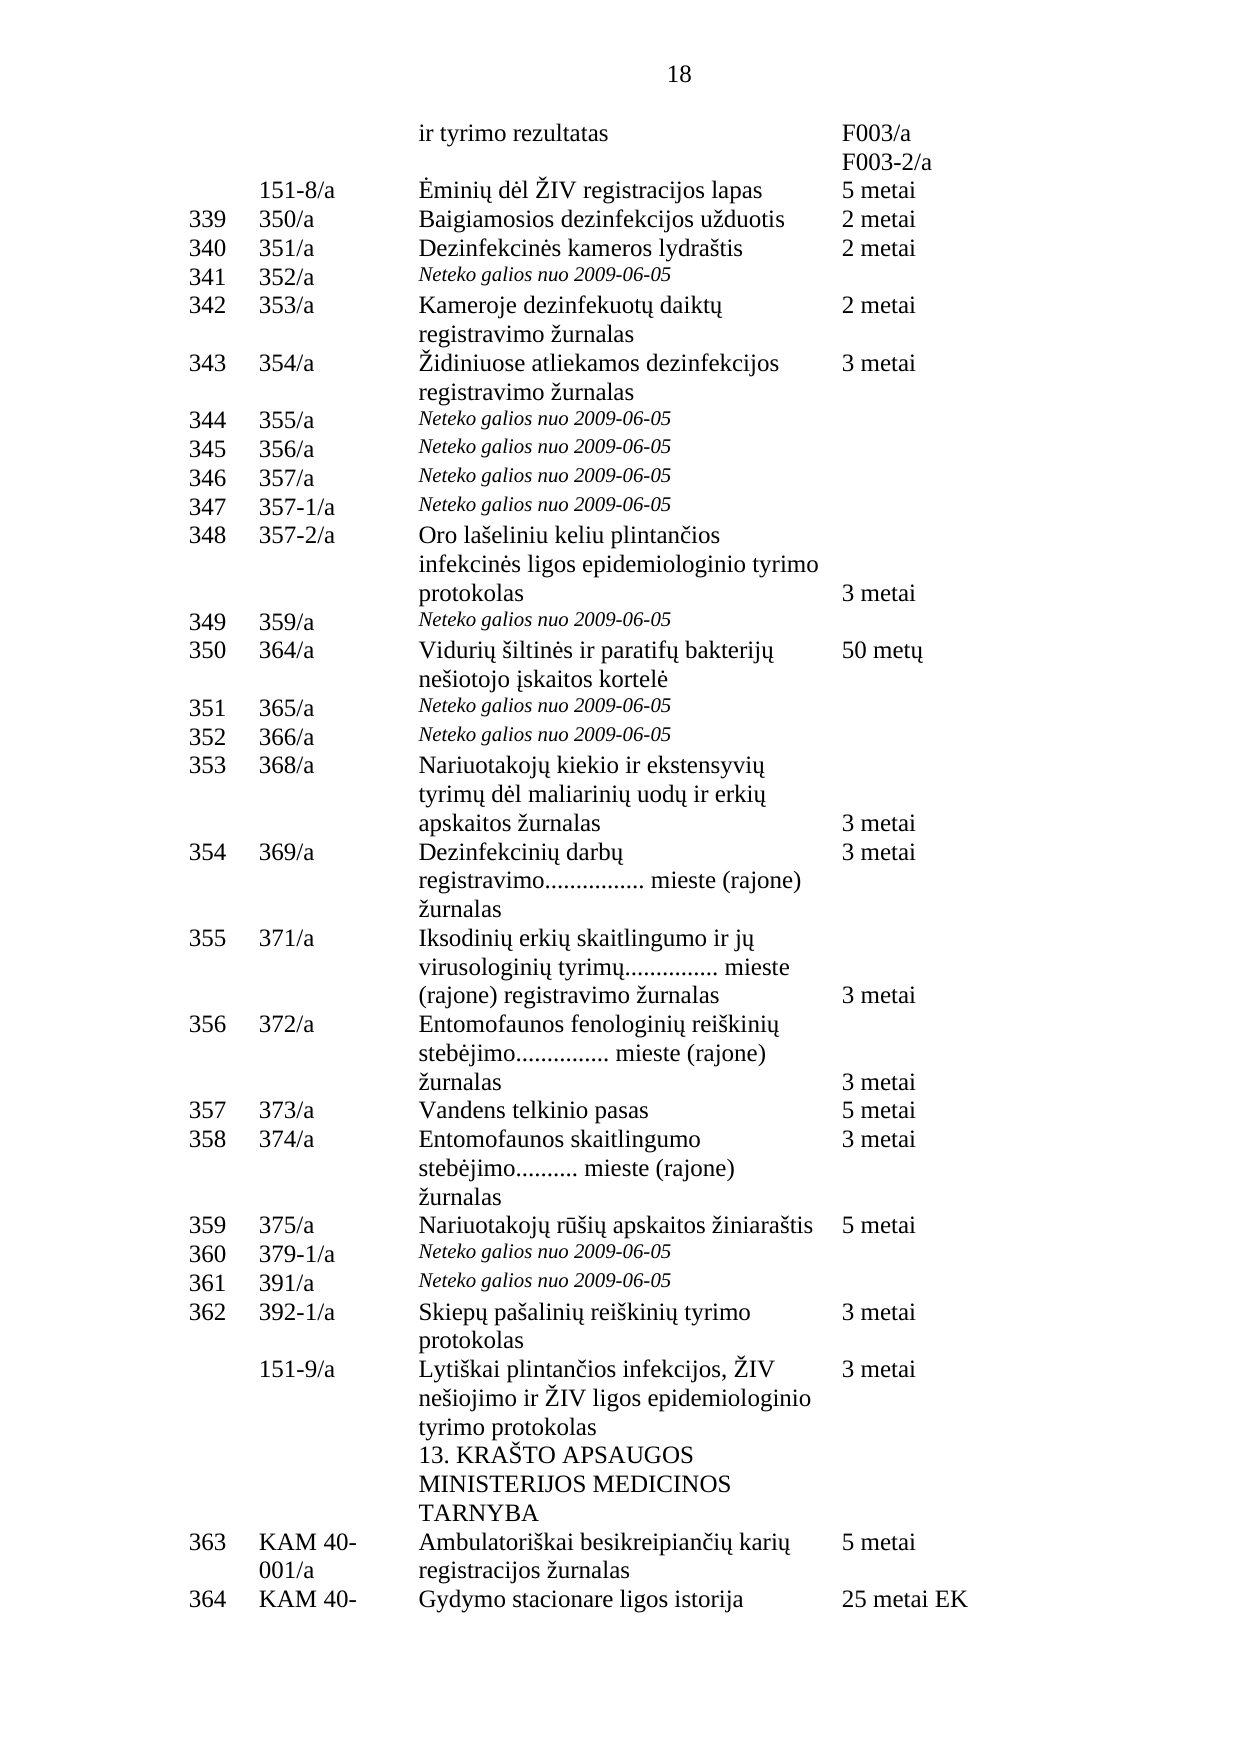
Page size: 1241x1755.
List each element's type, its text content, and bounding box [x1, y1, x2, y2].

table_cell 342 [177, 291, 247, 348]
table_cell 352 [177, 722, 247, 751]
table_cell [1176, 262, 1181, 291]
table_cell [1031, 1527, 1176, 1584]
table_cell 357/a [248, 463, 407, 492]
table_cell 3 metai [830, 1297, 1031, 1354]
table_cell 374/a [248, 1124, 407, 1211]
table_cell 5 metai [830, 176, 1031, 204]
table_cell [1031, 176, 1176, 204]
table_cell KAM 40- [248, 1584, 407, 1613]
table_cell 3 metai [830, 348, 1031, 406]
table_cell 364/a [248, 636, 407, 693]
table_cell 372/a [248, 1009, 407, 1067]
table_cell Neteko galios nuo 2009-06-05 [407, 492, 830, 521]
table_cell 3 metai [830, 578, 1031, 607]
table_cell Židiniuose atliekamos dezinfekcijos registravimo žurnalas [407, 348, 830, 406]
table_cell [1031, 981, 1176, 1009]
table_cell [1176, 406, 1181, 434]
table_cell [830, 521, 1031, 578]
table_cell [830, 1268, 1031, 1297]
table_cell [1031, 1096, 1176, 1124]
table_cell Neteko galios nuo 2009-06-05 [407, 406, 830, 434]
table_cell 351/a [248, 233, 407, 262]
table_cell Ėminių dėl ŽIV registracijos lapas [407, 176, 830, 204]
table_cell [1031, 1239, 1176, 1268]
table_cell 361 [177, 1268, 247, 1297]
table_cell 5 metai [830, 1211, 1031, 1239]
table_cell [830, 607, 1031, 636]
table_cell [1176, 1009, 1181, 1067]
table_cell [1176, 176, 1181, 204]
table_cell [177, 118, 247, 176]
table_cell [177, 1067, 247, 1096]
table_cell 350 [177, 636, 247, 693]
table_cell 366/a [248, 722, 407, 751]
table_cell Neteko galios nuo 2009-06-05 [407, 1239, 830, 1268]
table_cell 356 [177, 1009, 247, 1067]
table_cell Dezinfekcinių darbų registravimo................ mieste (rajone) žurnalas [407, 837, 830, 923]
table_cell 357-2/a [248, 521, 407, 578]
table_cell [1031, 406, 1176, 434]
table_cell [1031, 521, 1176, 578]
table_cell Skiepų pašalinių reiškinių tyrimo protokolas [407, 1297, 830, 1354]
table_cell [1176, 837, 1181, 923]
table_cell [830, 751, 1031, 808]
table_cell [1176, 118, 1181, 176]
table_cell 3 metai [830, 1354, 1031, 1441]
table_cell [830, 492, 1031, 521]
table_cell 339 [177, 204, 247, 233]
table_cell [830, 1239, 1031, 1268]
table_cell 343 [177, 348, 247, 406]
table_cell Neteko galios nuo 2009-06-05 [407, 722, 830, 751]
table_cell 25 metai EK [830, 1584, 1031, 1613]
table_cell 5 metai [830, 1096, 1031, 1124]
table_cell [1031, 204, 1176, 233]
table_cell [1031, 808, 1176, 837]
table_cell 3 metai [830, 1067, 1031, 1096]
table_cell Vandens telkinio pasas [407, 1096, 830, 1124]
table_cell [177, 176, 247, 204]
table_cell [1176, 1211, 1181, 1239]
table_cell [1176, 981, 1181, 1009]
table_cell [1176, 751, 1181, 808]
table_cell [1176, 1354, 1181, 1441]
table_cell 356/a [248, 434, 407, 463]
table_cell [1031, 262, 1176, 291]
table_cell [1031, 923, 1176, 981]
table_cell [1176, 808, 1181, 837]
table_cell 355/a [248, 406, 407, 434]
table_cell [1031, 578, 1176, 607]
table_cell [248, 578, 407, 607]
table_cell [1176, 1584, 1181, 1613]
table_cell [177, 981, 247, 1009]
table_cell [830, 1009, 1031, 1067]
table_cell [1031, 434, 1176, 463]
table_cell 364 [177, 1584, 247, 1613]
table_cell (rajone) registravimo žurnalas [407, 981, 830, 1009]
table_cell [1031, 233, 1176, 262]
table_cell 2 metai [830, 291, 1031, 348]
table_cell [1176, 607, 1181, 636]
table_cell Kameroje dezinfekuotų daiktų registravimo žurnalas [407, 291, 830, 348]
table_cell Nariuotakojų rūšių apskaitos žiniaraštis [407, 1211, 830, 1239]
table_cell [830, 463, 1031, 492]
table_cell 379-1/a [248, 1239, 407, 1268]
table_cell [830, 262, 1031, 291]
table_cell [1031, 348, 1176, 406]
table_cell [1031, 118, 1176, 176]
table_cell Neteko galios nuo 2009-06-05 [407, 1268, 830, 1297]
table_cell 375/a [248, 1211, 407, 1239]
table_cell 340 [177, 233, 247, 262]
table_cell [177, 578, 247, 607]
table_cell [1031, 1211, 1176, 1239]
table_cell 341 [177, 262, 247, 291]
table_cell Baigiamosios dezinfekcijos užduotis [407, 204, 830, 233]
table_cell 3 metai [830, 1124, 1031, 1211]
table_cell 363 [177, 1527, 247, 1584]
table_cell protokolas [407, 578, 830, 607]
table_cell 50 metų [830, 636, 1031, 693]
table_cell [1176, 1441, 1181, 1527]
table_cell 13. KRAŠTO APSAUGOS MINISTERIJOS MEDICINOS TARNYBA [407, 1441, 830, 1527]
table_cell Oro lašeliniu keliu plintančios infekcinės ligos epidemiologinio tyrimo [407, 521, 830, 578]
table_cell Entomofaunos skaitlingumo stebėjimo.......... mieste (rajone) žurnalas [407, 1124, 830, 1211]
table_cell [1031, 837, 1176, 923]
table_cell [177, 1354, 247, 1441]
table_cell [1176, 1067, 1181, 1096]
table_cell [1031, 492, 1176, 521]
table_cell F003/a F003-2/a [830, 118, 1031, 176]
table_cell 352/a [248, 262, 407, 291]
table_cell [1031, 463, 1176, 492]
table_cell 357-1/a [248, 492, 407, 521]
table_cell 3 metai [830, 808, 1031, 837]
table_cell [248, 118, 407, 176]
table_cell [1031, 636, 1176, 693]
table_cell Gydymo stacionare ligos istorija [407, 1584, 830, 1613]
table_cell [1176, 1297, 1181, 1354]
table_cell 353 [177, 751, 247, 808]
table_cell [177, 1441, 247, 1527]
table_cell [1176, 1239, 1181, 1268]
table_cell Neteko galios nuo 2009-06-05 [407, 463, 830, 492]
table_cell [1031, 722, 1176, 751]
table_cell 365/a [248, 693, 407, 722]
table_cell 349 [177, 607, 247, 636]
table_cell [248, 1441, 407, 1527]
table_cell [177, 808, 247, 837]
table_cell [1031, 291, 1176, 348]
table_cell žurnalas [407, 1067, 830, 1096]
table_cell [1031, 1124, 1176, 1211]
table_cell [830, 722, 1031, 751]
table_cell [1176, 923, 1181, 981]
table_cell 354/a [248, 348, 407, 406]
table_cell [830, 434, 1031, 463]
table_cell Neteko galios nuo 2009-06-05 [407, 607, 830, 636]
table_cell Nariuotakojų kiekio ir ekstensyvių tyrimų dėl maliarinių uodų ir erkių [407, 751, 830, 808]
table_cell [1031, 1441, 1176, 1527]
table_cell 391/a [248, 1268, 407, 1297]
table_cell 350/a [248, 204, 407, 233]
table_cell [1031, 1584, 1176, 1613]
table_cell Iksodinių erkių skaitlingumo ir jų virusologinių tyrimų............... mieste [407, 923, 830, 981]
table_cell 5 metai [830, 1527, 1031, 1584]
table_cell [248, 1067, 407, 1096]
table_cell 368/a [248, 751, 407, 808]
table_cell [830, 693, 1031, 722]
table_cell Entomofaunos fenologinių reiškinių stebėjimo............... mieste (rajone) [407, 1009, 830, 1067]
table_cell [1176, 204, 1181, 233]
table_cell KAM 40-001/a [248, 1527, 407, 1584]
table_cell [1176, 291, 1181, 348]
table_cell [1031, 1067, 1176, 1096]
table_cell [1176, 578, 1181, 607]
table_cell 369/a [248, 837, 407, 923]
table_cell 357 [177, 1096, 247, 1124]
table_cell [1031, 1268, 1176, 1297]
table_cell 2 metai [830, 233, 1031, 262]
table_cell [1031, 751, 1176, 808]
table_cell 348 [177, 521, 247, 578]
table_cell 392-1/a [248, 1297, 407, 1354]
table_cell 362 [177, 1297, 247, 1354]
table_cell 3 metai [830, 837, 1031, 923]
table_cell 354 [177, 837, 247, 923]
table_cell [1176, 693, 1181, 722]
table_cell Dezinfekcinės kameros lydraštis [407, 233, 830, 262]
table_cell 344 [177, 406, 247, 434]
table_cell 360 [177, 1239, 247, 1268]
table_cell [1176, 348, 1181, 406]
table_cell [248, 808, 407, 837]
table_cell 345 [177, 434, 247, 463]
table_cell 3 metai [830, 981, 1031, 1009]
table_cell [1176, 1124, 1181, 1211]
table_cell 151-9/a [248, 1354, 407, 1441]
table_cell 347 [177, 492, 247, 521]
table_cell 351 [177, 693, 247, 722]
table_cell [248, 981, 407, 1009]
table_cell Neteko galios nuo 2009-06-05 [407, 693, 830, 722]
table_cell Neteko galios nuo 2009-06-05 [407, 434, 830, 463]
table_cell [1176, 1268, 1181, 1297]
table_cell [1031, 607, 1176, 636]
table_cell [1031, 1009, 1176, 1067]
table_cell 353/a [248, 291, 407, 348]
table_cell Ambulatoriškai besikreipiančių karių registracijos žurnalas [407, 1527, 830, 1584]
table_cell Lytiškai plintančios infekcijos, ŽIV nešiojimo ir ŽIV ligos epidemiologinio tyrimo protokolas [407, 1354, 830, 1441]
table_cell Neteko galios nuo 2009-06-05 [407, 262, 830, 291]
table_cell [1176, 492, 1181, 521]
table_cell [1176, 463, 1181, 492]
table_cell [1176, 233, 1181, 262]
table_cell [1031, 693, 1176, 722]
table_cell 2 metai [830, 204, 1031, 233]
table_cell 371/a [248, 923, 407, 981]
table_cell 346 [177, 463, 247, 492]
table_cell 358 [177, 1124, 247, 1211]
table_cell 359/a [248, 607, 407, 636]
table_cell [1176, 722, 1181, 751]
table_cell 151-8/a [248, 176, 407, 204]
table_cell [830, 923, 1031, 981]
table_cell [1176, 1096, 1181, 1124]
table_cell [830, 1441, 1031, 1527]
table_cell 359 [177, 1211, 247, 1239]
table_cell 355 [177, 923, 247, 981]
table_cell [1176, 1527, 1181, 1584]
table_cell ir tyrimo rezultatas [407, 118, 830, 176]
table_cell [1176, 434, 1181, 463]
table_cell [1176, 636, 1181, 693]
table_cell [1031, 1297, 1176, 1354]
table_cell [830, 406, 1031, 434]
table_cell apskaitos žurnalas [407, 808, 830, 837]
table_cell [1031, 1354, 1176, 1441]
table_cell Vidurių šiltinės ir paratifų bakterijų nešiotojo įskaitos kortelė [407, 636, 830, 693]
table_cell [1176, 521, 1181, 578]
table_cell 373/a [248, 1096, 407, 1124]
